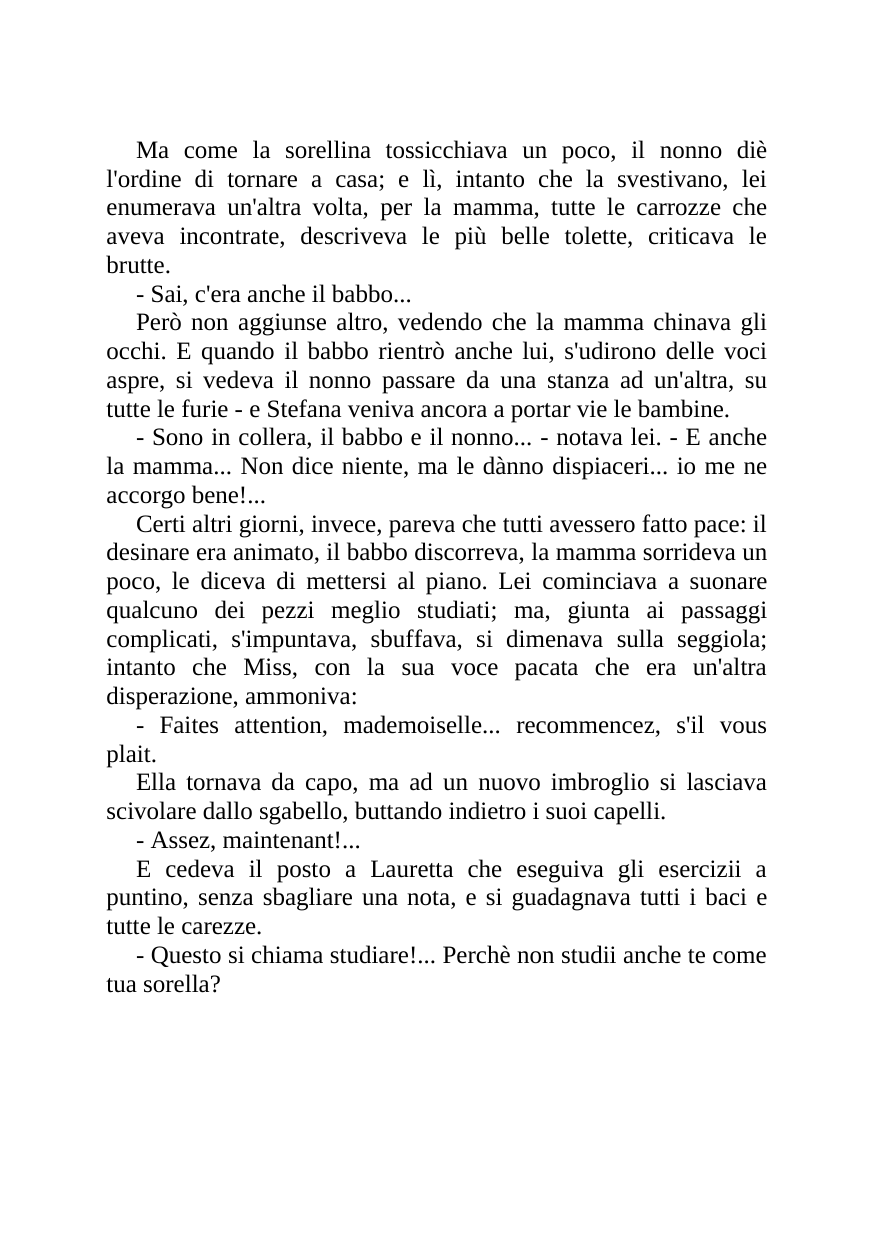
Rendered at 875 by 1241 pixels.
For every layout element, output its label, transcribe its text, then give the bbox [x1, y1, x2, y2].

text E cedeva il posto a Lauretta che eseguiva gli esercizii a puntino, senza sbagliare una nota, e si guadagnava tutti i baci e tutte le carezze. [106, 854, 768, 940]
text Ella tornava da capo, ma ad un nuovo imbroglio si lasciava scivolare dallo sgabello, buttando indietro i suoi capelli. [106, 767, 768, 825]
text - Sai, c'era anche il babbo... [106, 279, 768, 307]
text - Faites attention, mademoiselle... recommencez, s'il vous plait. [106, 710, 768, 767]
text - Questo si chiama studiare!... Perchè non studii anche te come tua sorella? [106, 940, 768, 997]
text Però non aggiunse altro, vedendo che la mamma chinava gli occhi. E quando il babbo rientrò anche lui, s'udirono delle voci aspre, si vedeva il nonno passare da una stanza ad un'altra, su tutte le furie - e Stefana veniva ancora a portar vie le bambine. [106, 307, 768, 422]
text Ma come la sorellina tossicchiava un poco, il nonno diè l'ordine di tornare a casa; e lì, intanto che la svestivano, lei enumerava un'altra volta, per la mamma, tutte le carrozze che aveva incontrate, descriveva le più belle tolette, criticava le brutte. [106, 135, 768, 279]
text Certi altri giorni, invece, pareva che tutti avessero fatto pace: il desinare era animato, il babbo discorreva, la mamma sorrideva un poco, le diceva di mettersi al piano. Lei cominciava a suonare qualcuno dei pezzi meglio studiati; ma, giunta ai passaggi complicati, s'impuntava, sbuffava, si dimenava sulla seggiola; intanto che Miss, con la sua voce pacata che era un'altra disperazione, ammoniva: [106, 509, 768, 710]
text - Assez, maintenant!... [106, 825, 768, 854]
text - Sono in collera, il babbo e il nonno... - notava lei. - E anche la mamma... Non dice niente, ma le dànno dispiaceri... io me ne accorgo bene!... [106, 422, 768, 509]
